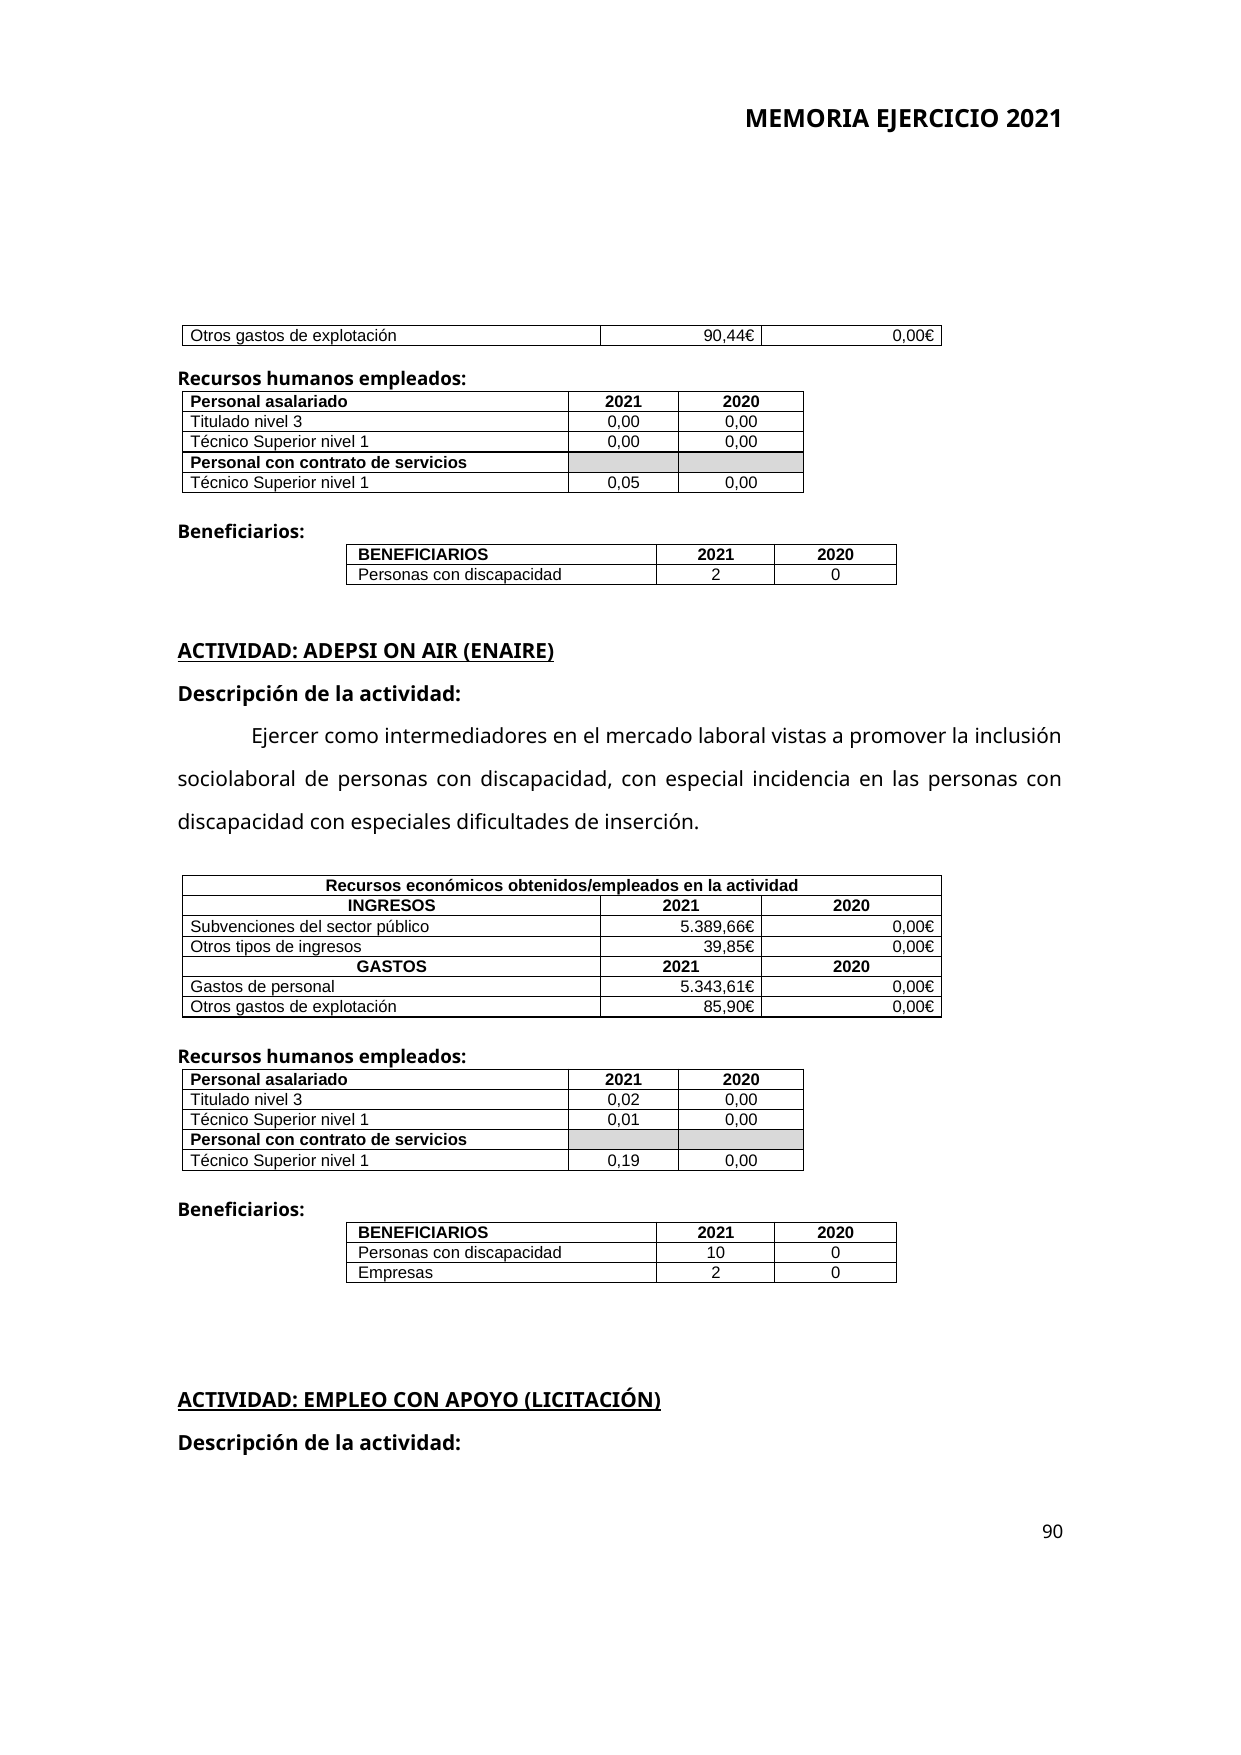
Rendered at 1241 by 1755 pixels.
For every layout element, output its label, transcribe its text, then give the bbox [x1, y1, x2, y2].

table_cell Gastos de personal [183, 977, 600, 996]
table_header 2020 [775, 1223, 896, 1242]
table_cell 0,00 [679, 432, 803, 451]
table_cell 10 [657, 1243, 774, 1262]
table_cell Otros gastos de explotación [183, 997, 600, 1016]
table_header 2020 [775, 545, 896, 564]
text Descripción de la actividad: [177, 1428, 1063, 1456]
table_header Recursos económicos obtenidos/empleados en la actividad [183, 876, 941, 895]
table_header BENEFICIARIOS [347, 545, 656, 564]
table_cell 0,00 [569, 432, 678, 451]
table_cell 0,00 [679, 1090, 803, 1109]
table_cell 2 [657, 1263, 774, 1282]
table_header 2021 [569, 1070, 678, 1089]
table_cell 0,01 [569, 1110, 678, 1129]
table_cell 0,00€ [762, 326, 941, 345]
text ACTIVIDAD: ADEPSI ON AIR (ENAIRE) [177, 636, 1063, 665]
table_cell 2021 [601, 957, 761, 976]
table_cell Otros tipos de ingresos [183, 937, 600, 956]
table_cell 0,05 [569, 473, 678, 492]
text Recursos humanos empleados: [177, 1043, 1063, 1068]
table_header 2020 [679, 392, 803, 411]
table_header Personal asalariado [183, 392, 568, 411]
table_cell 2021 [601, 896, 761, 915]
table_cell 0,00€ [762, 916, 941, 936]
table_cell [679, 453, 803, 472]
table_cell Personas con discapacidad [347, 1243, 656, 1262]
text Beneficiarios: [177, 518, 1063, 544]
table_cell INGRESOS [183, 896, 600, 915]
table_header BENEFICIARIOS [347, 1223, 656, 1242]
table_cell Personas con discapacidad [347, 565, 656, 584]
table_cell 39,85€ [601, 937, 761, 956]
text Ejercer como intermediadores en el mercado laboral vistas a promover la inclusión sociolaboral de personas con discapacidad, con especial incidencia en las personas con discapacidad con especiales dificultades de inserción. [177, 722, 1063, 835]
table_cell 0,02 [569, 1090, 678, 1109]
table_cell 0,19 [569, 1150, 678, 1169]
table_cell [679, 1130, 803, 1149]
table_cell 0 [775, 565, 896, 584]
table_cell 0,00€ [762, 997, 941, 1016]
table_cell [569, 1130, 678, 1149]
table_cell 2020 [762, 896, 941, 915]
table_cell GASTOS [183, 957, 600, 976]
table_header 2021 [569, 392, 678, 411]
table_cell Personal con contrato de servicios [183, 453, 568, 472]
table_cell 0,00€ [762, 977, 941, 996]
text Beneficiarios: [177, 1196, 1063, 1222]
table_cell Técnico Superior nivel 1 [183, 473, 568, 492]
table_cell 2 [657, 565, 774, 584]
table_header 2020 [679, 1070, 803, 1089]
table_header 2021 [657, 545, 774, 564]
table_cell Empresas [347, 1263, 656, 1282]
table_cell Subvenciones del sector público [183, 916, 600, 936]
table_cell 0,00 [679, 1150, 803, 1169]
table_cell 2020 [762, 957, 941, 976]
table_cell 5.343,61€ [601, 977, 761, 996]
table_cell Técnico Superior nivel 1 [183, 1110, 568, 1129]
table_header Personal asalariado [183, 1070, 568, 1089]
table_cell 90,44€ [601, 326, 761, 345]
table_cell [569, 453, 678, 472]
table_cell 0,00 [679, 412, 803, 431]
table_cell 85,90€ [601, 997, 761, 1016]
table_cell 0 [775, 1243, 896, 1262]
table_cell 0,00€ [762, 937, 941, 956]
table_cell 5.389,66€ [601, 916, 761, 936]
text Descripción de la actividad: [177, 679, 1063, 707]
table_cell Titulado nivel 3 [183, 412, 568, 431]
table_cell Titulado nivel 3 [183, 1090, 568, 1109]
table_cell Personal con contrato de servicios [183, 1130, 568, 1149]
table_cell 0,00 [679, 1110, 803, 1129]
table_cell 0,00 [569, 412, 678, 431]
table_cell Técnico Superior nivel 1 [183, 1150, 568, 1169]
table_cell Técnico Superior nivel 1 [183, 432, 568, 451]
table_cell 0 [775, 1263, 896, 1282]
text Recursos humanos empleados: [177, 365, 1063, 391]
text ACTIVIDAD: EMPLEO CON APOYO (LICITACIÓN) [177, 1385, 1063, 1414]
table_cell 0,00 [679, 473, 803, 492]
table_header 2021 [657, 1223, 774, 1242]
table_cell Otros gastos de explotación [183, 326, 600, 345]
